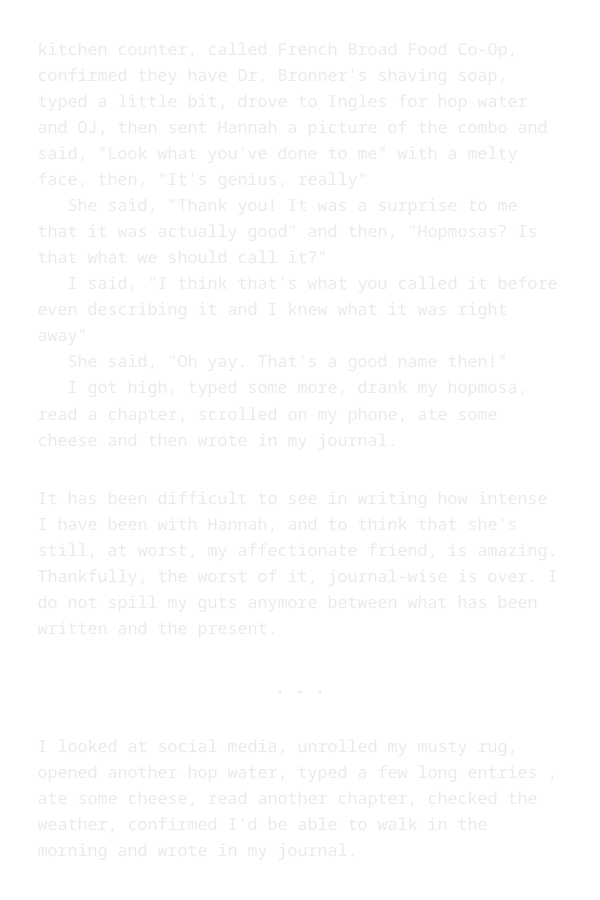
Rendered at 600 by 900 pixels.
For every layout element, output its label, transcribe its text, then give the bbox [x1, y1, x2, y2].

text I looked at social media, unrolled my musty rug, opened another hop water, typed a few long entries , ate some cheese, read another chapter, checked the weather, confirmed I'd be able to walk in the morning and wrote in my journal. [37, 734, 562, 861]
text It has been difficult to see in writing how intense I have been with Hannah, and to think that she's still, at worst, my affectionate friend, is amazing. Thankfully, the worst of it, journal-wise is over. I do not spill my guts anymore between what has been written and the present. [37, 487, 562, 640]
text I got high, typed some more, drank my hopmosa, read a chapter, scrolled on my phone, ate some cheese and then wrote in my journal. [37, 376, 562, 451]
text I said, "I think that's what you called it before even describing it and I knew what it was right away" [37, 272, 562, 347]
text She said, "Oh yay. That's a good name then!" [37, 350, 562, 373]
text She said, "Thank you! It was a surprise to me that it was actually good" and then, "Hopmosas? Is that what we should call it?" [37, 194, 562, 268]
text kitchen counter, called French Broad Food Co-Op, confirmed they have Dr. Bronner's shaving soap, typed a little bit, drove to Ingles for hop water and OJ, then sent Hannah a picture of the combo and said, "Look what you've done to me" with a melty face, then, "It's genius, really" [37, 37, 562, 190]
text . . . [37, 676, 562, 698]
